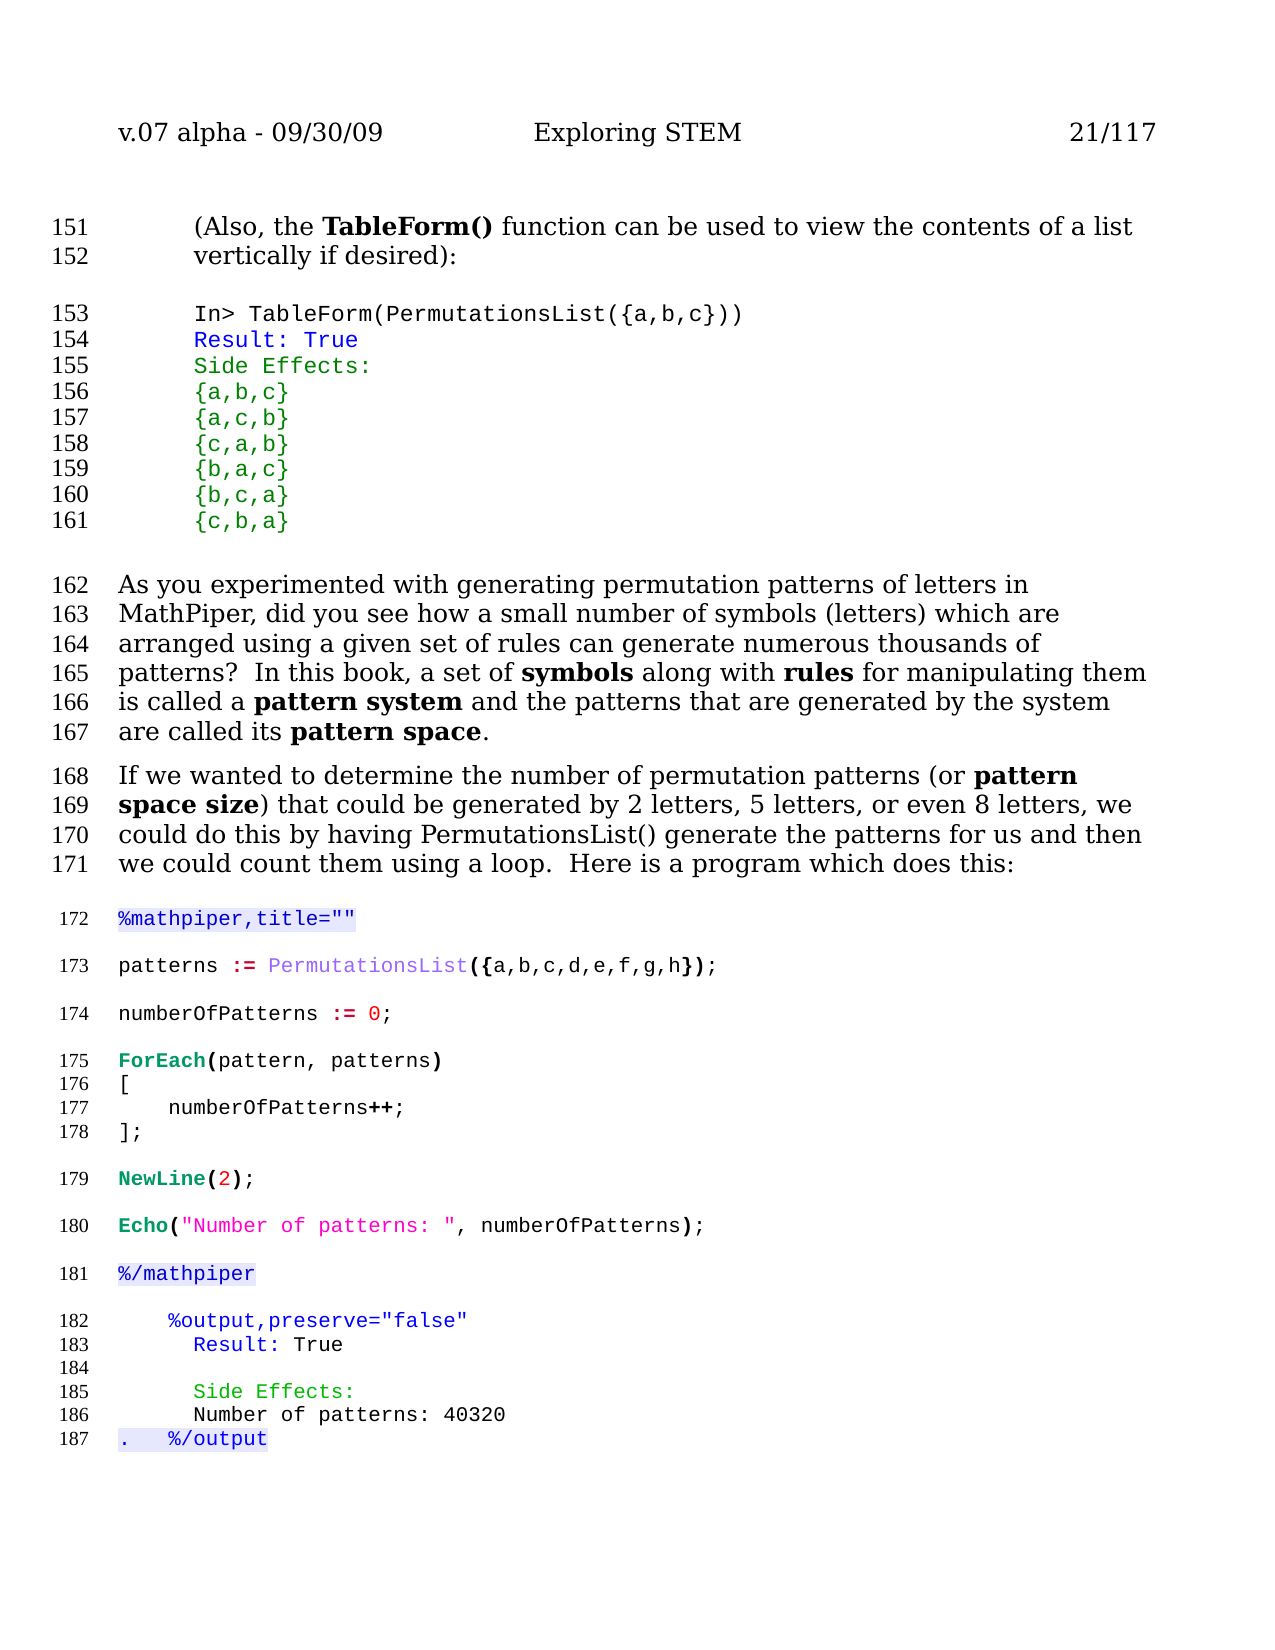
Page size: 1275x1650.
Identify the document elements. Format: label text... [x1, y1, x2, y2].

text Number of patterns: 40320 [118, 1404, 1157, 1428]
text %/mathpiper [118, 1263, 1157, 1286]
text NewLine(2); [118, 1168, 1157, 1192]
text In> TableForm(PermutationsList({a,b,c})) [193, 302, 1157, 328]
text Side Effects: [193, 354, 1157, 380]
text Side Effects: [118, 1381, 1157, 1404]
text {a,c,b} [193, 406, 1157, 432]
text %output,preserve="false" [118, 1310, 1157, 1333]
text {b,a,c} [193, 458, 1157, 484]
text {a,b,c} [193, 380, 1157, 406]
text patterns := PermutationsList({a,b,c,d,e,f,g,h}); [118, 955, 1157, 979]
text {c,a,b} [193, 432, 1157, 458]
text {c,b,a} [193, 510, 1157, 536]
text If we wanted to determine the number of permutation patterns (or pattern space size) that could be generated by 2 letters, 5 letters, or even 8 letters, we could do this by having PermutationsList() generate the patterns for us and then we could count them using a loop. Here is a program which does this: [118, 761, 1157, 878]
text . %/output [118, 1428, 1157, 1452]
text (Also, the TableForm() function can be used to view the contents of a list vertically if desired): [193, 212, 1157, 270]
text {b,c,a} [193, 484, 1157, 510]
text numberOfPatterns := 0; [118, 1002, 1157, 1026]
text %mathpiper,title="" [118, 908, 1157, 932]
text As you experimented with generating permutation patterns of letters in MathPiper, did you see how a small number of symbols (letters) which are arranged using a given set of rules can generate numerous thousands of patterns? In this book, a set of symbols along with rules for manipulating them is called a pattern system and the patterns that are generated by the system are called its pattern space. [118, 571, 1157, 746]
text Echo("Number of patterns: ", numberOfPatterns); [118, 1215, 1157, 1239]
text [ [118, 1073, 1157, 1097]
text ForEach(pattern, patterns) [118, 1050, 1157, 1073]
text ]; [118, 1121, 1157, 1144]
text numberOfPatterns++; [118, 1097, 1157, 1121]
text Result: True [193, 328, 1157, 354]
text Result: True [118, 1333, 1157, 1357]
